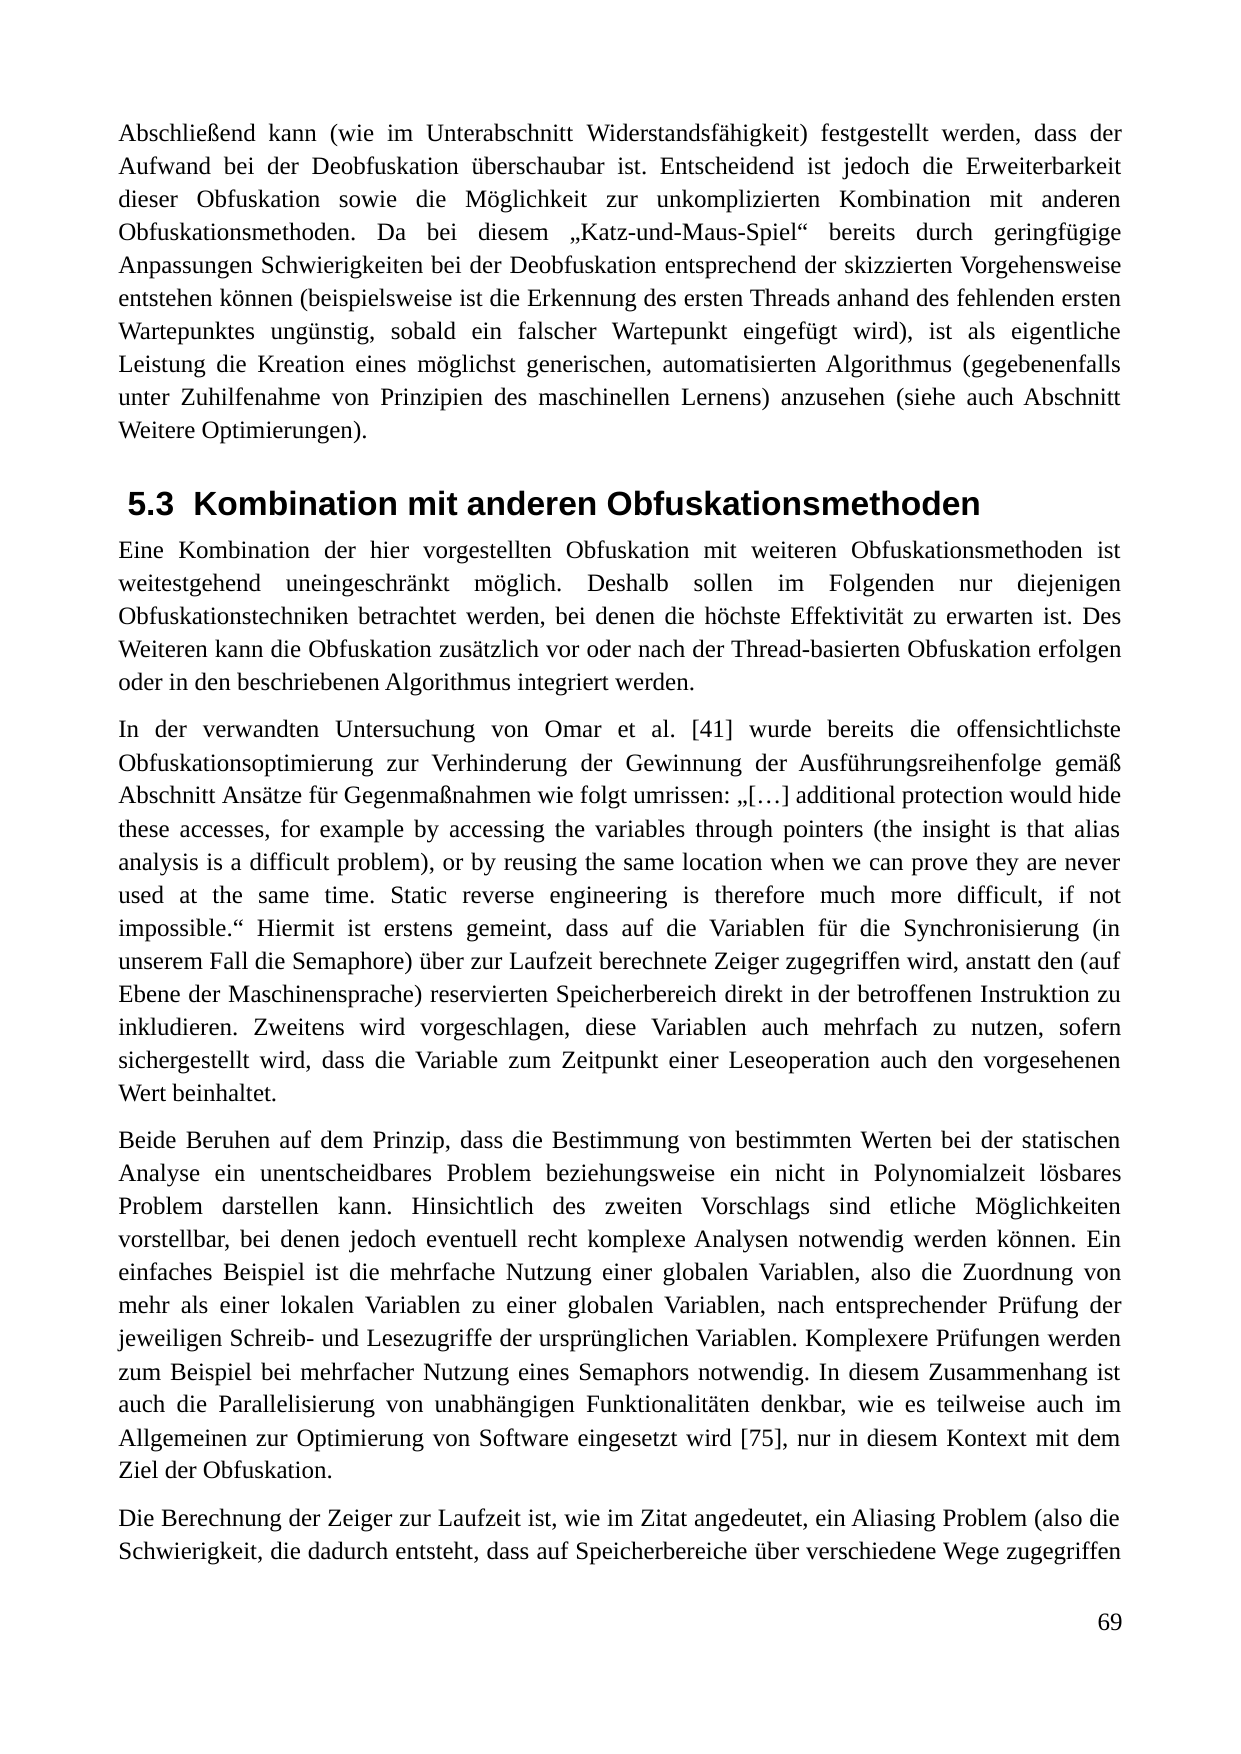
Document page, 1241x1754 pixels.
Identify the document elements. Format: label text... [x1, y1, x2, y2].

text Abschließend kann (wie im Unterabschnitt Widerstandsfähigkeit) festgestellt werden, dass der Aufwand bei der Deobfuskation überschaubar ist. Entscheidend ist jedoch die Erweiterbarkeit dieser Obfuskation sowie die Möglichkeit zur unkomplizierten Kombination mit anderen Obfuskationsmethoden. Da bei diesem „Katz-und-Maus-Spiel“ bereits durch geringfügige Anpassungen Schwierigkeiten bei der Deobfuskation entsprechend der skizzierten Vorgehensweise entstehen können (beispielsweise ist die Erkennung des ersten Threads anhand des fehlenden ersten Wartepunktes ungünstig, sobald ein falscher Wartepunkt eingefügt wird), ist als eigentliche Leistung die Kreation eines möglichst generischen, automatisierten Algorithmus (gegebenenfalls unter Zuhilfenahme von Prinzipien des maschinellen Lernens) anzusehen (siehe auch Abschnitt Weitere Optimierungen). [118, 118, 1122, 444]
text Die Berechnung der Zeiger zur Laufzeit ist, wie im Zitat angedeutet, ein Aliasing Problem (also die Schwierigkeit, die dadurch entsteht, dass auf Speicherbereiche über verschiedene Wege zugegriffen [118, 1503, 1122, 1565]
text Eine Kombination der hier vorgestellten Obfuskation mit weiteren Obfuskationsmethoden ist weitestgehend uneingeschränkt möglich. Deshalb sollen im Folgenden nur diejenigen Obfuskationstechniken betrachtet werden, bei denen die höchste Effektivität zu erwarten ist. Des Weiteren kann die Obfuskation zusätzlich vor oder nach der Thread-basierten Obfuskation erfolgen oder in den beschriebenen Algorithmus integriert werden. [118, 535, 1122, 696]
text Beide Beruhen auf dem Prinzip, dass die Bestimmung von bestimmten Werten bei der statischen Analyse ein unentscheidbares Problem beziehungsweise ein nicht in Polynomialzeit lösbares Problem darstellen kann. Hinsichtlich des zweiten Vorschlags sind etliche Möglichkeiten vorstellbar, bei denen jedoch eventuell recht komplexe Analysen notwendig werden können. Ein einfaches Beispiel ist die mehrfache Nutzung einer globalen Variablen, also die Zuordnung von mehr als einer lokalen Variablen zu einer globalen Variablen, nach entsprechender Prüfung der jeweiligen Schreib- und Lesezugriffe der ursprünglichen Variablen. Komplexere Prüfungen werden zum Beispiel bei mehrfacher Nutzung eines Semaphors notwendig. In diesem Zusammenhang ist auch die Parallelisierung von unabhängigen Funktionalitäten denkbar, wie es teilweise auch im Allgemeinen zur Optimierung von Software eingesetzt wird [75], nur in diesem Kontext mit dem Ziel der Obfuskation. [118, 1125, 1122, 1484]
subtitle Kombination mit anderen Obfuskationsmethoden [118, 484, 1122, 522]
text In der verwandten Untersuchung von Omar et al. [41] wurde bereits die offensichtlichste Obfuskationsoptimierung zur Verhinderung der Gewinnung der Ausführungsreihenfolge gemäß Abschnitt Ansätze für Gegenmaßnahmen wie folgt umrissen: „[…] additional protection would hide these accesses, for example by accessing the variables through pointers (the insight is that alias analysis is a difficult problem), or by reusing the same location when we can prove they are never used at the same time. Static reverse engineering is therefore much more difficult, if not impossible.“ Hiermit ist erstens gemeint, dass auf die Variablen für die Synchronisierung (in unserem Fall die Semaphore) über zur Laufzeit berechnete Zeiger zugegriffen wird, anstatt den (auf Ebene der Maschinensprache) reservierten Speicherbereich direkt in der betroffenen Instruktion zu inkludieren. Zweitens wird vorgeschlagen, diese Variablen auch mehrfach zu nutzen, sofern sichergestellt wird, dass die Variable zum Zeitpunkt einer Leseoperation auch den vorgesehenen Wert beinhaltet. [118, 714, 1122, 1107]
